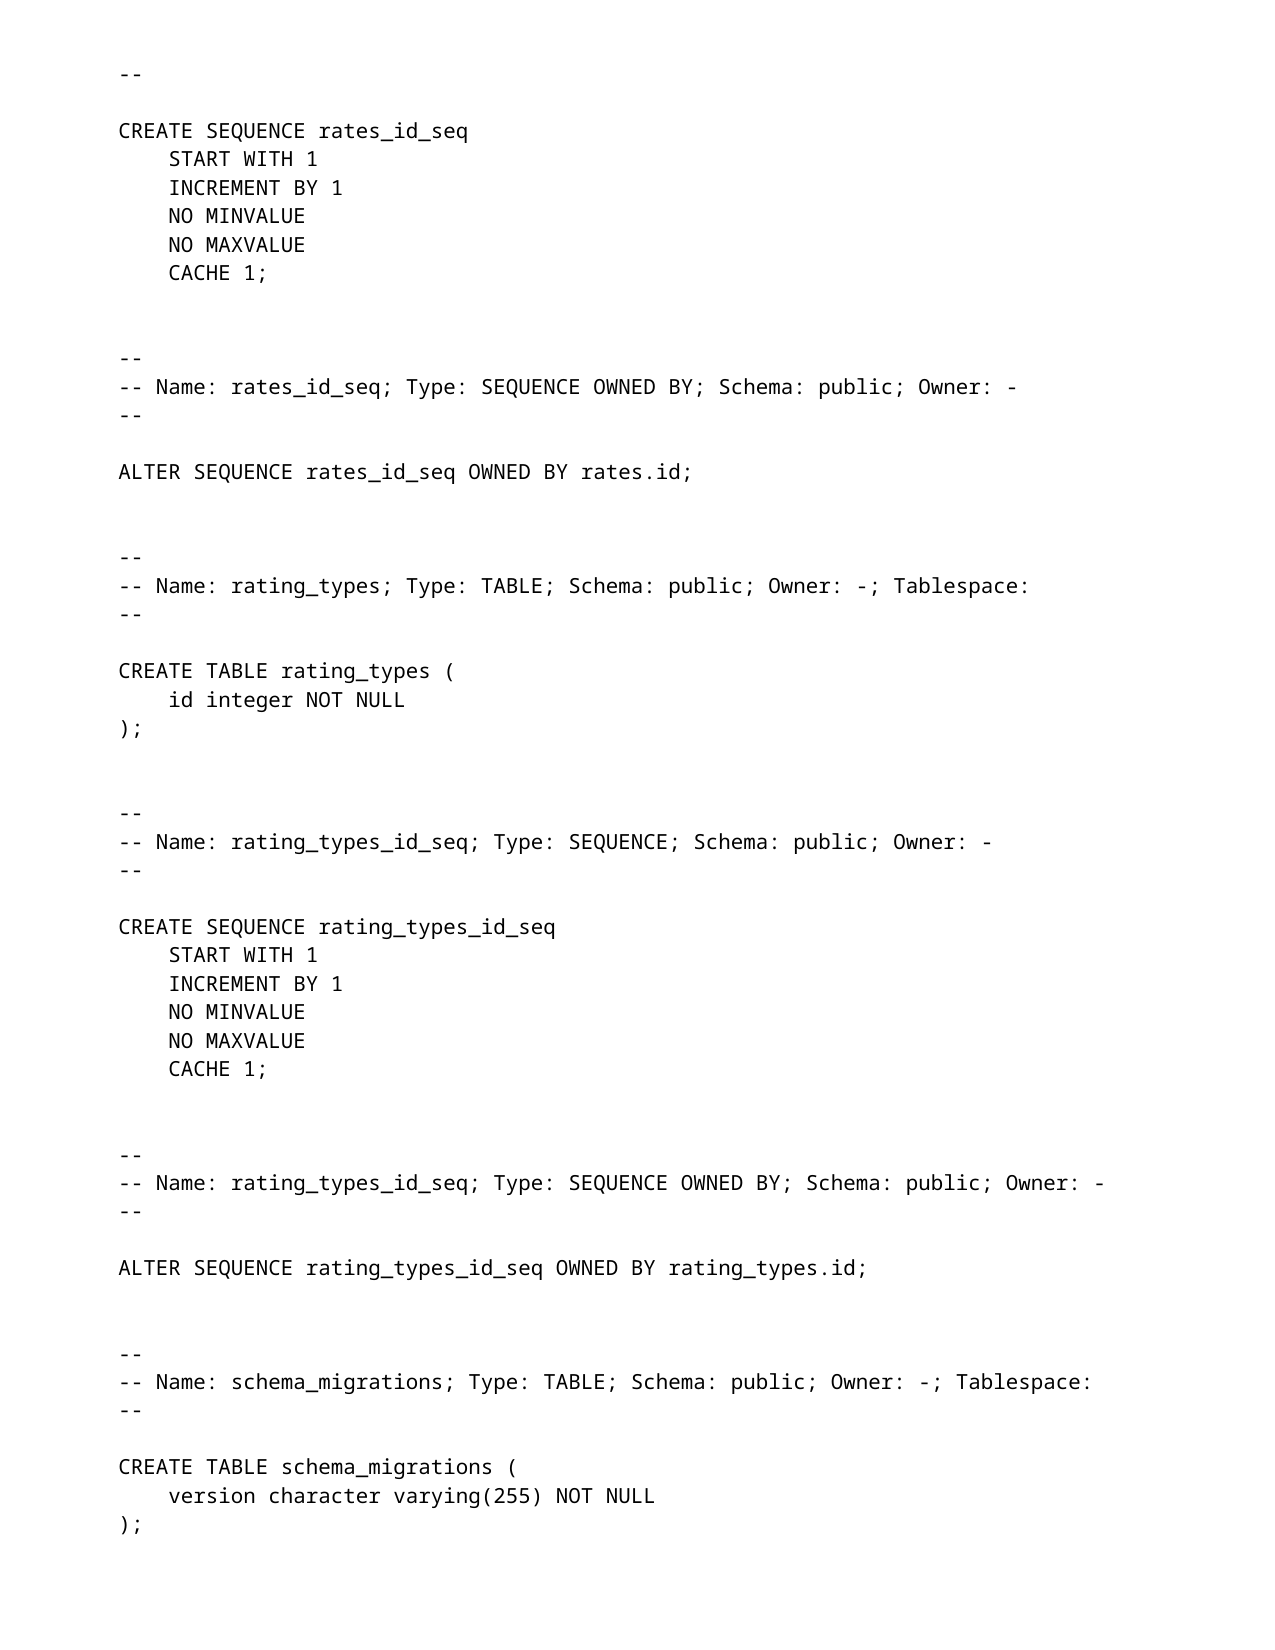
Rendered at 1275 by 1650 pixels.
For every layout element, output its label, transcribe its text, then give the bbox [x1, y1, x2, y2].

text START WITH 1 [118, 941, 1216, 969]
text -- [118, 855, 1216, 884]
text -- Name: schema_migrations; Type: TABLE; Schema: public; Owner: -; Tablespace: [118, 1367, 1216, 1396]
text NO MINVALUE [118, 201, 1216, 230]
text CREATE SEQUENCE rates_id_seq [118, 116, 1216, 144]
text -- [118, 59, 1216, 87]
text INCREMENT BY 1 [118, 173, 1216, 201]
text -- [118, 599, 1216, 628]
text ALTER SEQUENCE rates_id_seq OWNED BY rates.id; [118, 457, 1216, 486]
text -- [118, 542, 1216, 571]
text ); [118, 713, 1216, 742]
text NO MAXVALUE [118, 230, 1216, 258]
text -- [118, 1339, 1216, 1367]
text NO MINVALUE [118, 997, 1216, 1026]
text CREATE TABLE schema_migrations ( [118, 1452, 1216, 1481]
text CREATE TABLE rating_types ( [118, 656, 1216, 685]
text id integer NOT NULL [118, 685, 1216, 713]
text -- [118, 1197, 1216, 1225]
text CREATE SEQUENCE rating_types_id_seq [118, 912, 1216, 941]
text ALTER SEQUENCE rating_types_id_seq OWNED BY rating_types.id; [118, 1253, 1216, 1282]
text -- Name: rating_types; Type: TABLE; Schema: public; Owner: -; Tablespace: [118, 571, 1216, 599]
text INCREMENT BY 1 [118, 969, 1216, 997]
text -- Name: rating_types_id_seq; Type: SEQUENCE; Schema: public; Owner: - [118, 827, 1216, 855]
text ); [118, 1509, 1216, 1538]
text -- [118, 1396, 1216, 1424]
text -- Name: rating_types_id_seq; Type: SEQUENCE OWNED BY; Schema: public; Owner: - [118, 1168, 1216, 1197]
text version character varying(255) NOT NULL [118, 1481, 1216, 1509]
text -- [118, 343, 1216, 372]
text -- [118, 400, 1216, 429]
text CACHE 1; [118, 258, 1216, 287]
text -- [118, 1140, 1216, 1168]
text -- Name: rates_id_seq; Type: SEQUENCE OWNED BY; Schema: public; Owner: - [118, 372, 1216, 400]
text CACHE 1; [118, 1054, 1216, 1083]
text START WITH 1 [118, 144, 1216, 173]
text NO MAXVALUE [118, 1026, 1216, 1054]
text -- [118, 798, 1216, 827]
